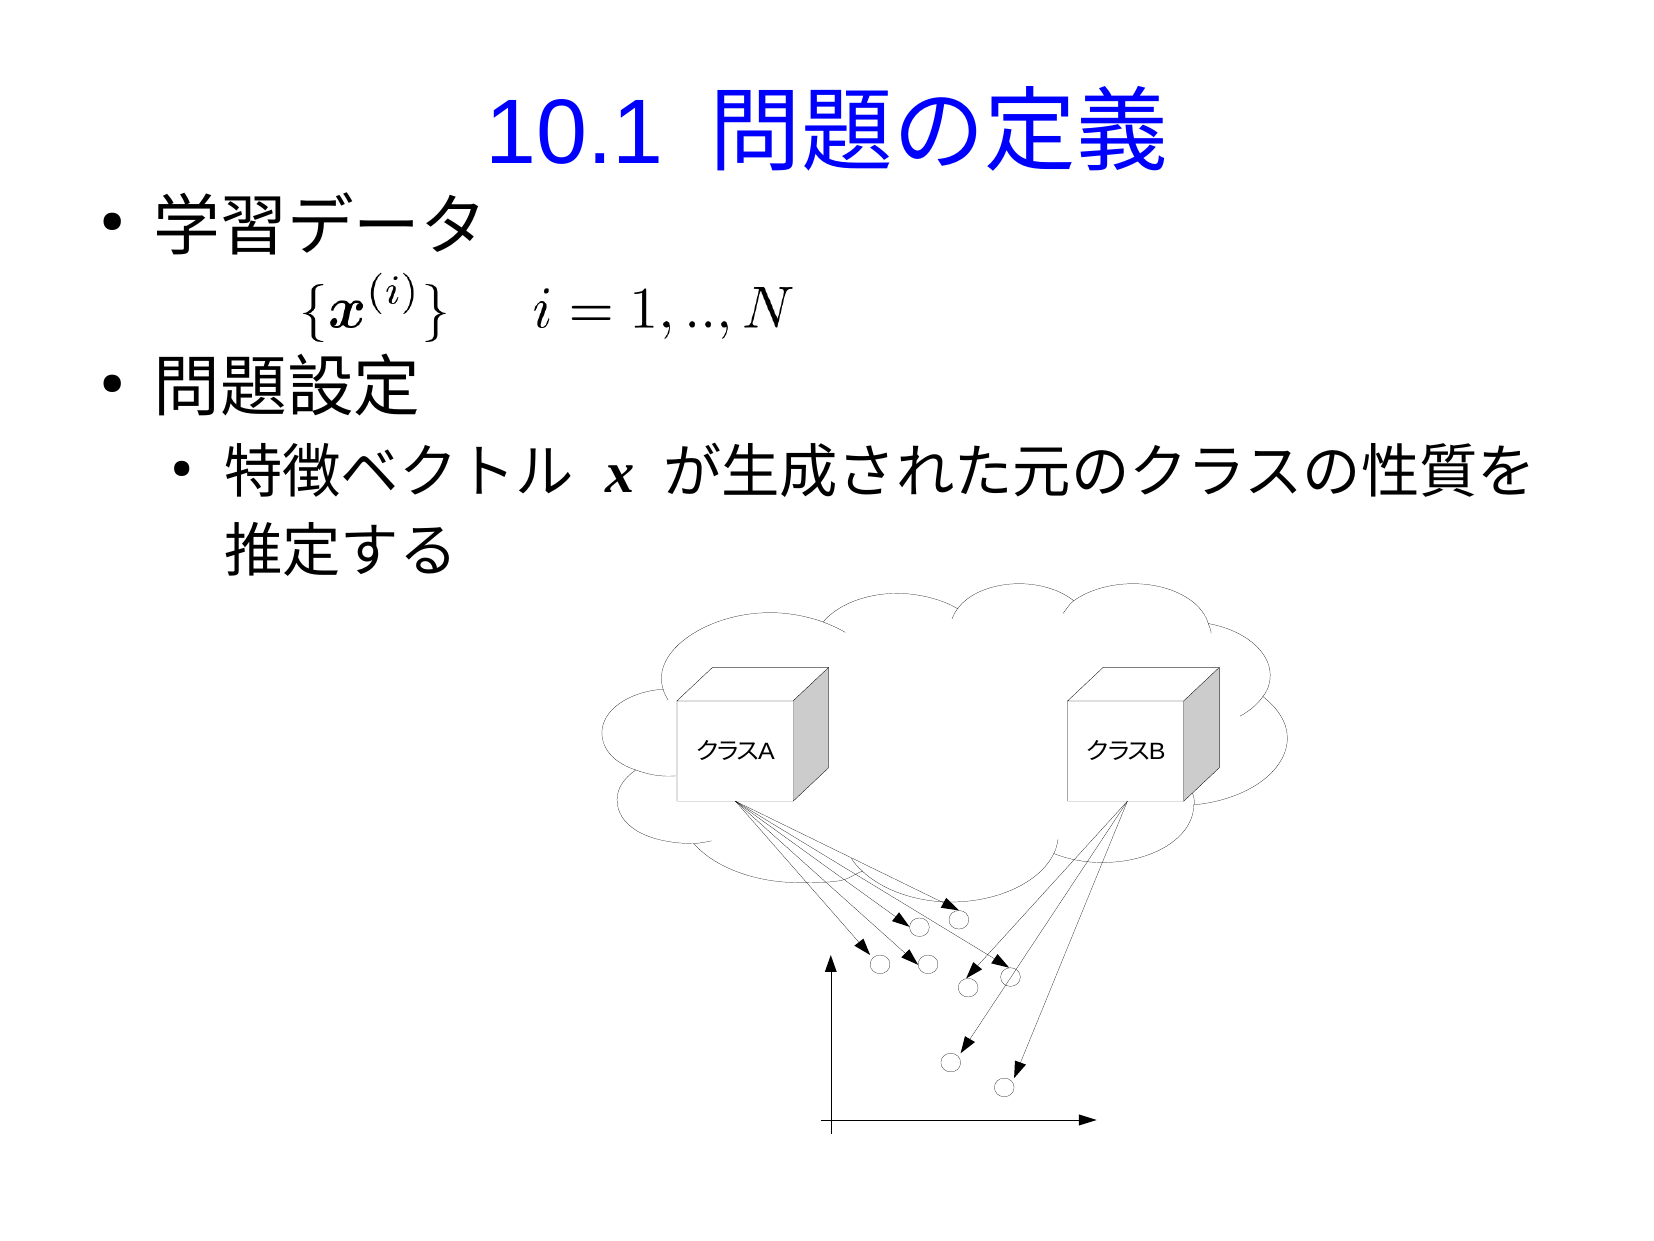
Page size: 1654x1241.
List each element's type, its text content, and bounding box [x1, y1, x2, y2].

list 学習データ 問題設定 特徴ベクトル x が生成された元のクラスの性質を推定する [82, 177, 1571, 898]
title 10.1 問題の定義 [82, 49, 1571, 177]
picture [601, 583, 1288, 1134]
picture [302, 272, 793, 342]
